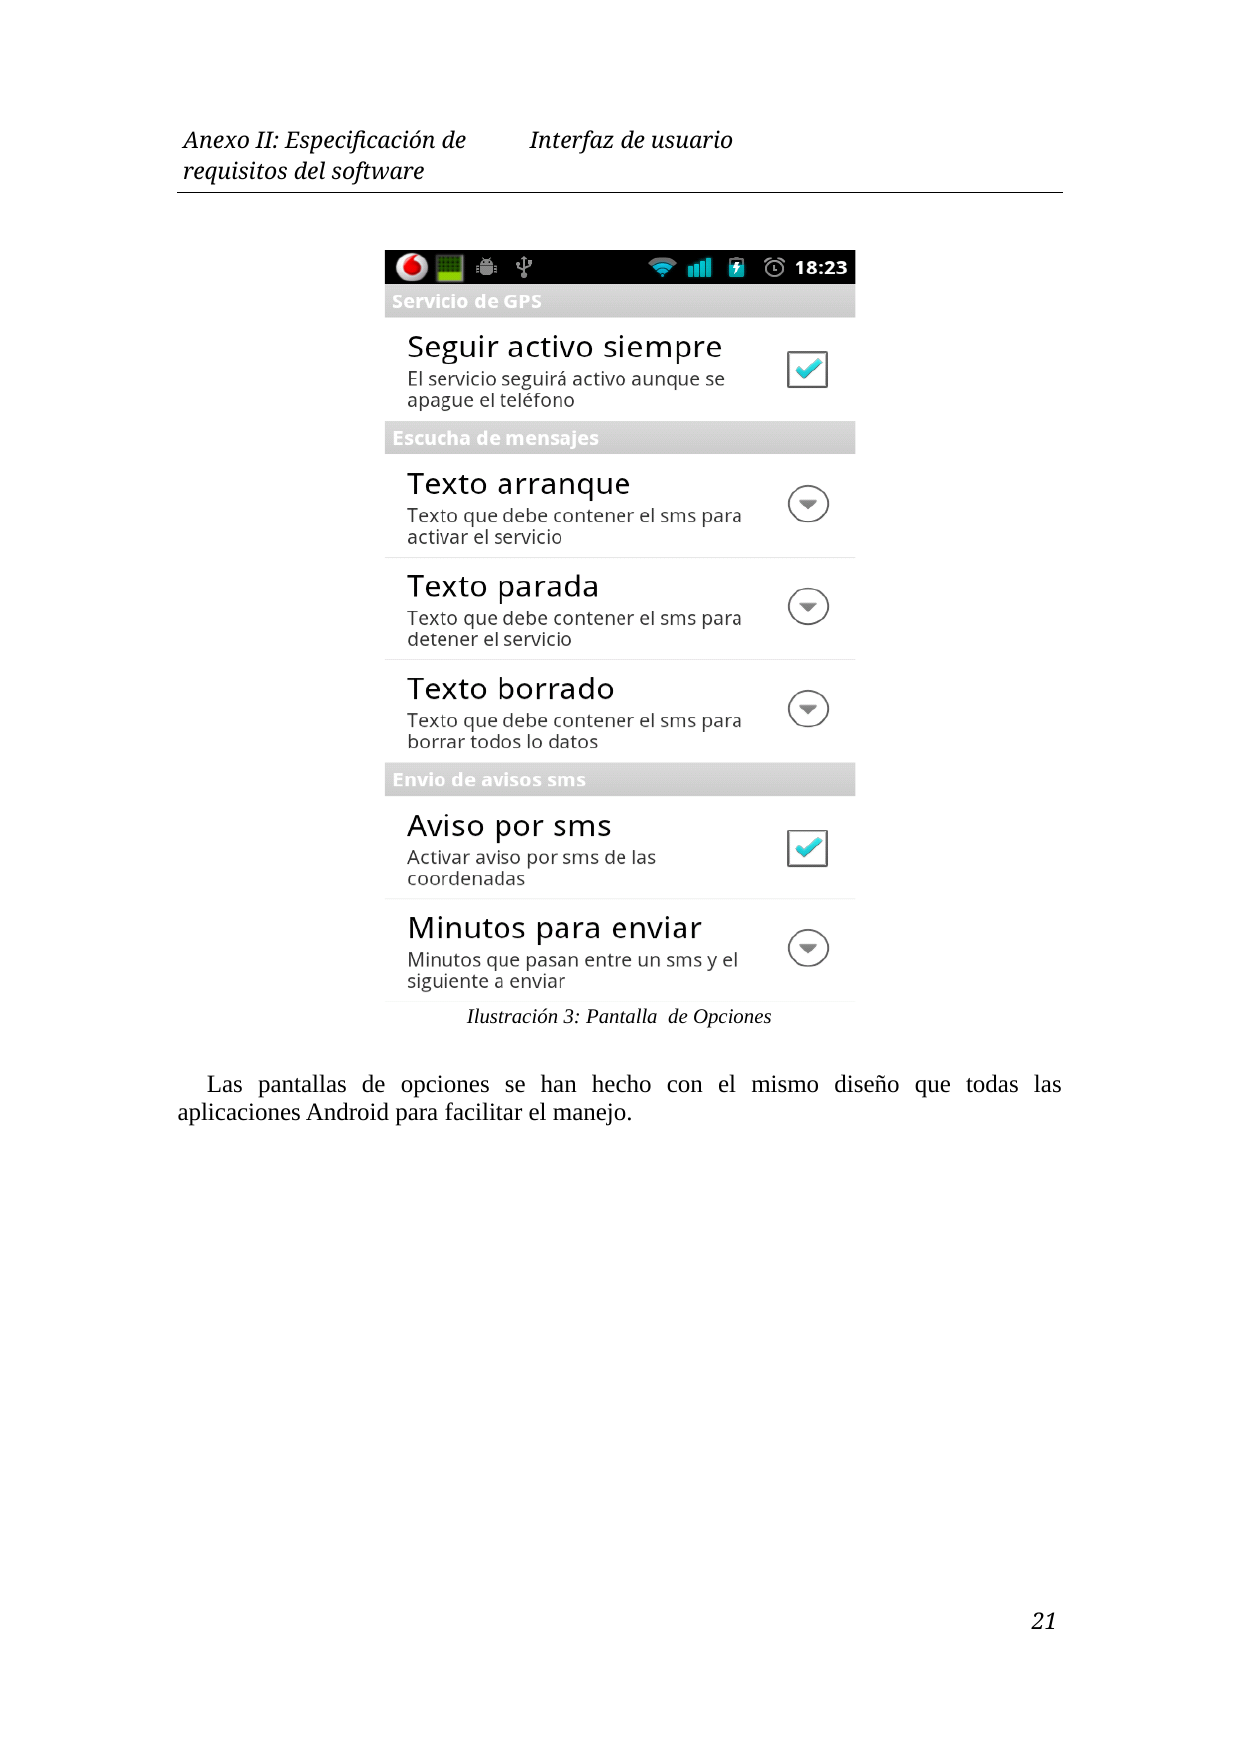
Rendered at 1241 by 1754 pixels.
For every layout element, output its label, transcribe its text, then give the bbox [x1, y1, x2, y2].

text Ilustración 3: Pantalla de Opciones [177, 1004, 1063, 1028]
text Las pantallas de opciones se han hecho con el mismo diseño que todas las aplicaciones Android para facilitar el manejo. [177, 1069, 1063, 1126]
picture [384, 250, 856, 1004]
